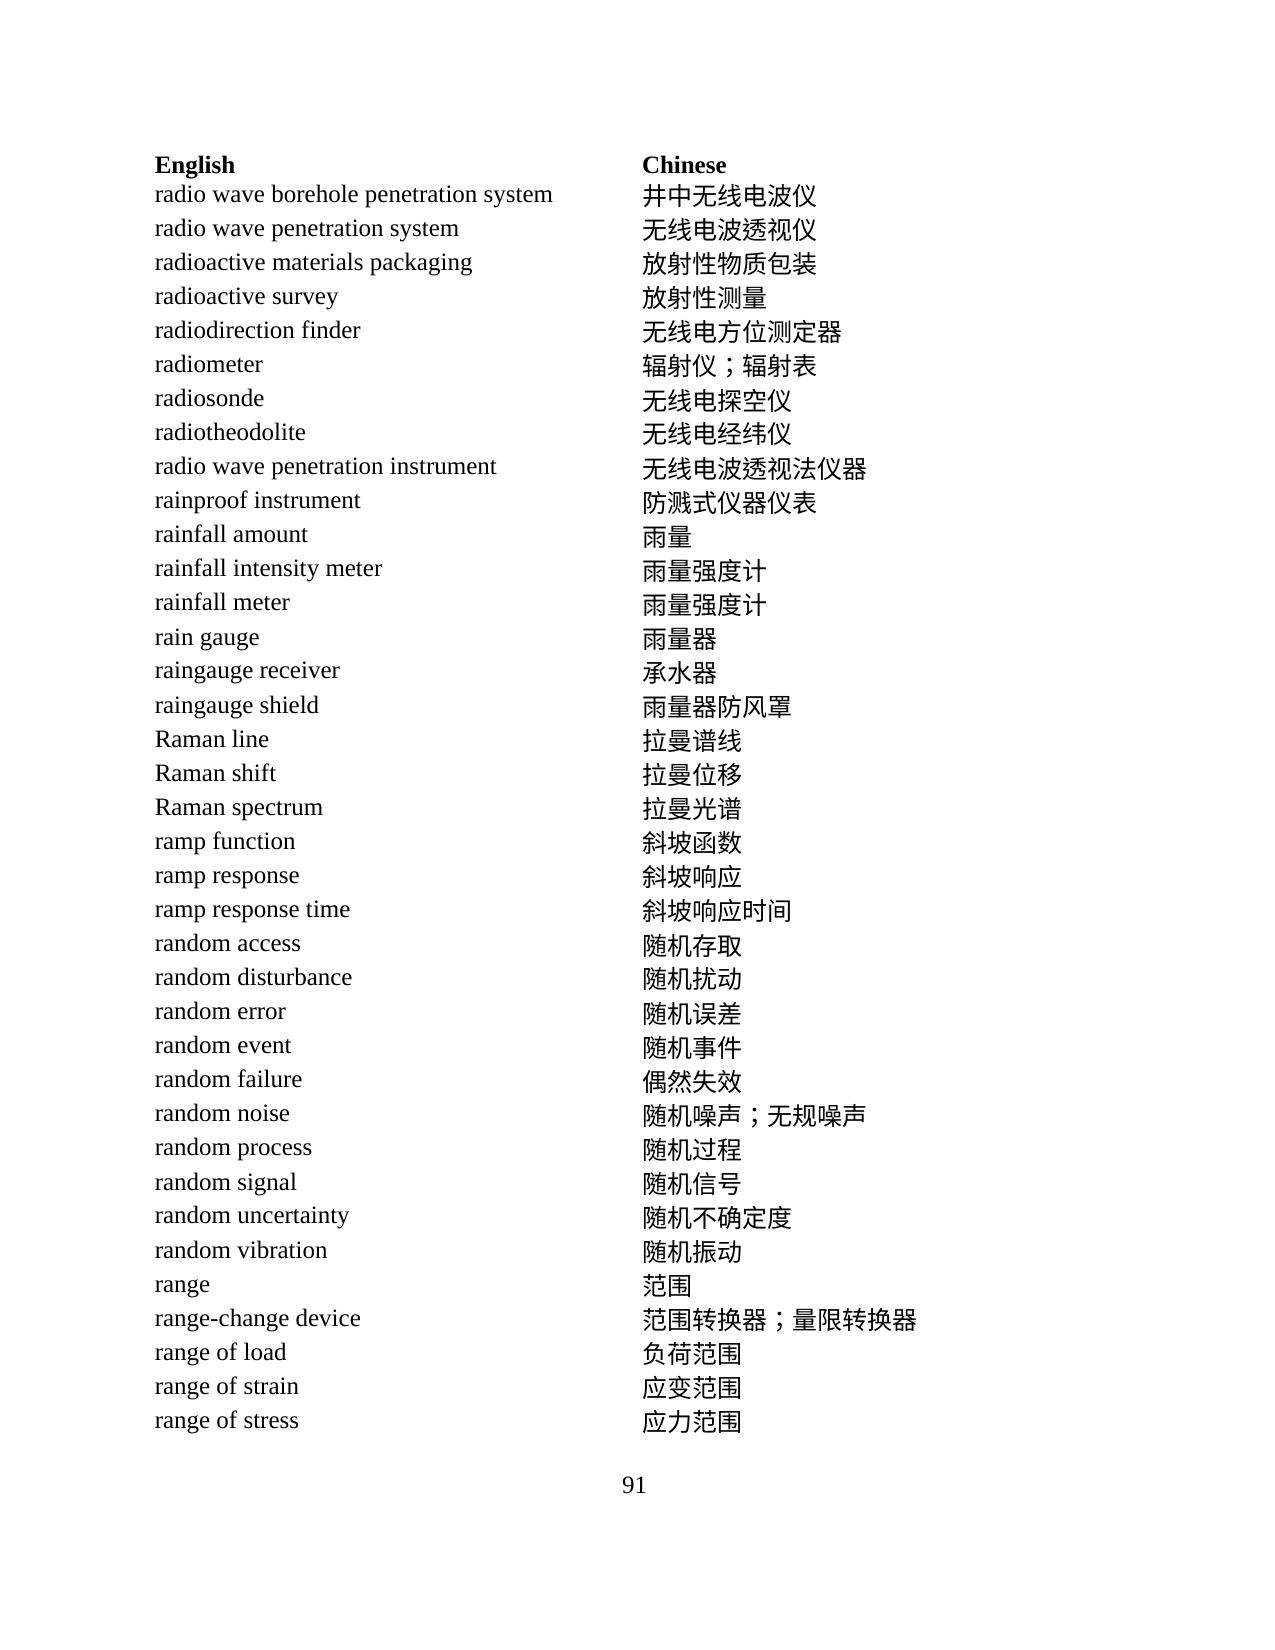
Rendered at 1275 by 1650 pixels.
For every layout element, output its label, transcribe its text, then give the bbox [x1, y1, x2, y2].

table_cell 辐射仪；辐射表 [638, 349, 1125, 383]
table_cell raingauge shield [150, 690, 637, 724]
table_cell 应变范围 [638, 1371, 1125, 1405]
table_cell ramp response [150, 860, 637, 894]
table_cell 随机信号 [638, 1167, 1125, 1201]
table_cell 随机事件 [638, 1030, 1125, 1064]
table_cell rainproof instrument [150, 485, 637, 519]
table_cell random error [150, 996, 637, 1030]
table_cell random failure [150, 1064, 637, 1098]
table_cell 随机过程 [638, 1133, 1125, 1167]
table_header English [150, 150, 637, 179]
table_cell radiosonde [150, 383, 637, 417]
table_cell radiodirection finder [150, 315, 637, 349]
table_cell 斜坡函数 [638, 826, 1125, 860]
table_cell 偶然失效 [638, 1064, 1125, 1098]
table_cell rainfall meter [150, 588, 637, 622]
table_cell range-change device [150, 1303, 637, 1337]
table_cell random process [150, 1133, 637, 1167]
table_cell random signal [150, 1167, 637, 1201]
table_cell 无线电波透视法仪器 [638, 451, 1125, 485]
table_cell 拉曼谱线 [638, 724, 1125, 758]
table_cell radioactive materials packaging [150, 247, 637, 281]
table_cell random event [150, 1030, 637, 1064]
table_cell 拉曼光谱 [638, 792, 1125, 826]
table_cell radio wave borehole penetration system [150, 179, 637, 213]
table_cell random access [150, 928, 637, 962]
table_cell 无线电探空仪 [638, 383, 1125, 417]
table_cell 无线电方位测定器 [638, 315, 1125, 349]
table_cell radio wave penetration system [150, 213, 637, 247]
table_cell 防溅式仪器仪表 [638, 485, 1125, 519]
table_cell range of stress [150, 1405, 637, 1439]
table_cell 雨量器防风罩 [638, 690, 1125, 724]
table_cell 斜坡响应 [638, 860, 1125, 894]
table_header Chinese [638, 150, 1125, 179]
table_cell 随机存取 [638, 928, 1125, 962]
table_cell range of strain [150, 1371, 637, 1405]
table_cell 随机噪声；无规噪声 [638, 1099, 1125, 1132]
table_cell 雨量强度计 [638, 588, 1125, 622]
table_cell 雨量 [638, 519, 1125, 553]
table_cell radioactive survey [150, 281, 637, 315]
table_cell 随机扰动 [638, 962, 1125, 996]
table_cell 斜坡响应时间 [638, 894, 1125, 928]
table_cell random vibration [150, 1235, 637, 1269]
table_cell radiotheodolite [150, 417, 637, 451]
table_cell 拉曼位移 [638, 758, 1125, 792]
table_cell ramp response time [150, 894, 637, 928]
table_cell Raman line [150, 724, 637, 758]
table_cell 无线电波透视仪 [638, 213, 1125, 247]
table_cell 承水器 [638, 656, 1125, 690]
table_cell raingauge receiver [150, 656, 637, 690]
table_cell 井中无线电波仪 [638, 179, 1125, 213]
table_cell 随机不确定度 [638, 1201, 1125, 1235]
table_cell 随机误差 [638, 996, 1125, 1030]
table_cell ramp function [150, 826, 637, 860]
table_cell 放射性物质包装 [638, 247, 1125, 281]
table_cell 负荷范围 [638, 1337, 1125, 1371]
table_cell Raman spectrum [150, 792, 637, 826]
table_cell Raman shift [150, 758, 637, 792]
table_cell 范围 [638, 1269, 1125, 1303]
table_cell 应力范围 [638, 1405, 1125, 1439]
table_cell rain gauge [150, 622, 637, 656]
table_cell 雨量强度计 [638, 554, 1125, 587]
table_cell random disturbance [150, 962, 637, 996]
table_cell random noise [150, 1099, 637, 1132]
table_cell range of load [150, 1337, 637, 1371]
table_cell rainfall intensity meter [150, 554, 637, 587]
table_cell radiometer [150, 349, 637, 383]
table_cell random uncertainty [150, 1201, 637, 1235]
table_cell rainfall amount [150, 519, 637, 553]
table_cell 随机振动 [638, 1235, 1125, 1269]
table_cell 雨量器 [638, 622, 1125, 656]
table_cell radio wave penetration instrument [150, 451, 637, 485]
table_cell 无线电经纬仪 [638, 417, 1125, 451]
table_cell 放射性测量 [638, 281, 1125, 315]
table_cell range [150, 1269, 637, 1303]
table_cell 范围转换器；量限转换器 [638, 1303, 1125, 1337]
